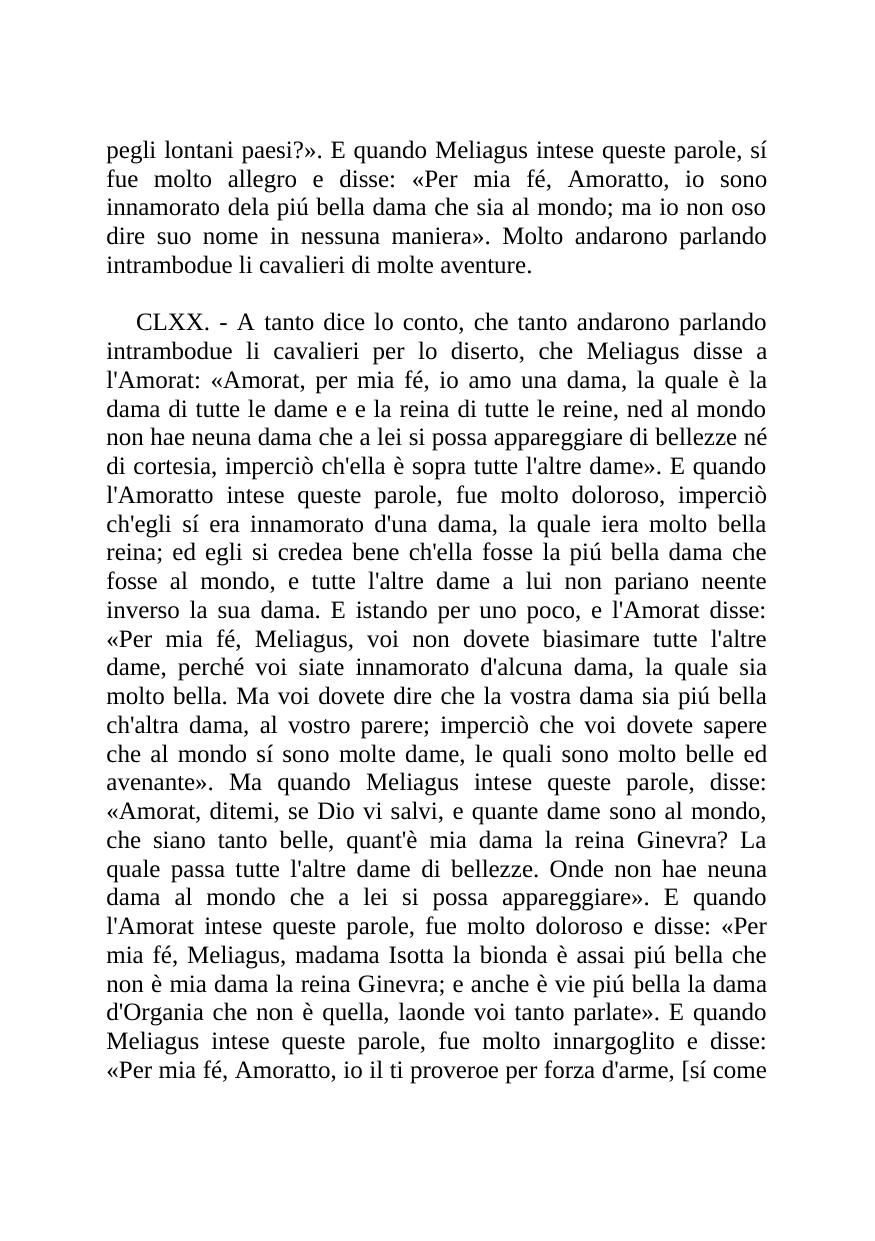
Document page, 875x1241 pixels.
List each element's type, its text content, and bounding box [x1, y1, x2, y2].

text pegli lontani paesi?». E quando Meliagus intese queste parole, sí fue molto allegro e disse: «Per mia fé, Amoratto, io sono innamorato dela piú bella dama che sia al mondo; ma io non oso dire suo nome in nessuna maniera». Molto andarono parlando intrambodue li cavalieri di molte aventure. [106, 135, 768, 279]
text CLXX. - A tanto dice lo conto, che tanto andarono parlando intrambodue li cavalieri per lo diserto, che Meliagus disse a l'Amorat: «Amorat, per mia fé, io amo una dama, la quale è la dama di tutte le dame e e la reina di tutte le reine, ned al mondo non hae neuna dama che a lei si possa appareggiare di bellezze né di cortesia, imperciò ch'ella è sopra tutte l'altre dame». E quando l'Amoratto intese queste parole, fue molto doloroso, imperciò ch'egli sí era innamorato d'una dama, la quale iera molto bella reina; ed egli si credea bene ch'ella fosse la piú bella dama che fosse al mondo, e tutte l'altre dame a lui non pariano neente inverso la sua dama. E istando per uno poco, e l'Amorat disse: «Per mia fé, Meliagus, voi non dovete biasimare tutte l'altre dame, perché voi siate innamorato d'alcuna dama, la quale sia molto bella. Ma voi dovete dire che la vostra dama sia piú bella ch'altra dama, al vostro parere; imperciò che voi dovete sapere che al mondo sí sono molte dame, le quali sono molto belle ed avenante». Ma quando Meliagus intese queste parole, disse: «Amorat, ditemi, se Dio vi salvi, e quante dame sono al mondo, che siano tanto belle, quant'è mia dama la reina Ginevra? La quale passa tutte l'altre dame di bellezze. Onde non hae neuna dama al mondo che a lei si possa appareggiare». E quando l'Amorat intese queste parole, fue molto doloroso e disse: «Per mia fé, Meliagus, madama Isotta la bionda è assai piú bella che non è mia dama la reina Ginevra; e anche è vie piú bella la dama d'Organia che non è quella, laonde voi tanto parlate». E quando Meliagus intese queste parole, fue molto innargoglito e disse: «Per mia fé, Amoratto, io il ti proveroe per forza d'arme, [sí come [106, 307, 768, 1084]
